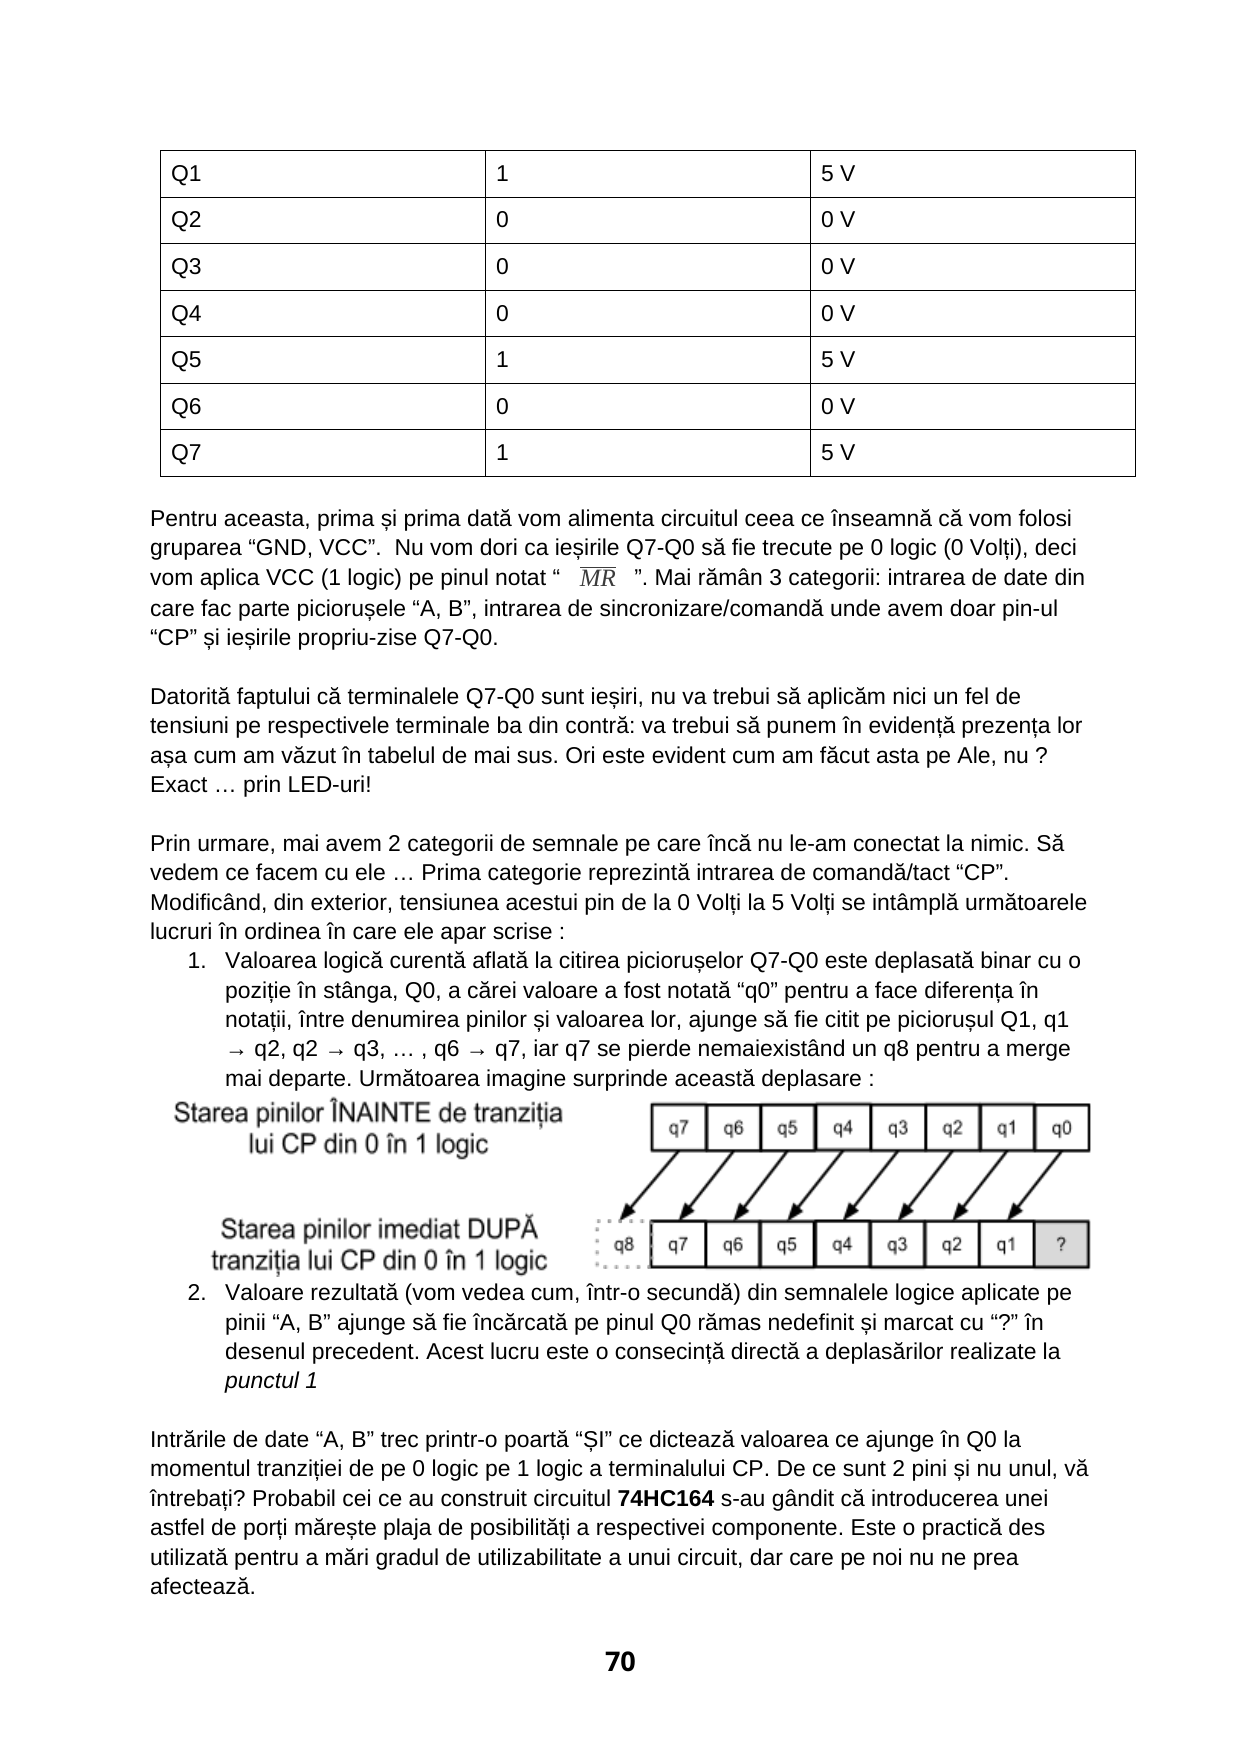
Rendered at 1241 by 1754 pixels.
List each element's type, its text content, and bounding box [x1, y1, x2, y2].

table_cell 5 V [811, 337, 1135, 383]
table_cell Q3 [161, 244, 485, 290]
table_cell 0 [486, 291, 810, 336]
table_cell Q6 [161, 384, 485, 429]
table_cell 1 [486, 430, 810, 476]
table_cell 5 V [811, 430, 1135, 476]
table_cell Q5 [161, 337, 485, 383]
table_cell 1 [486, 337, 810, 383]
table_cell Q2 [161, 198, 485, 243]
table_cell Q1 [161, 151, 485, 197]
table_cell 0 V [811, 291, 1135, 336]
table_cell 1 [486, 151, 810, 197]
table_cell 0 V [811, 384, 1135, 429]
text Prin urmare, mai avem 2 categorii de semnale pe care încă nu le-am conectat la nimic. Să vedem ce facem cu ele … Prima categorie reprezintă intrarea de comandă/tact “CP”. Modificând, din exterior, tensiunea acestui pin de la 0 Volți la 5 Volți se intâmplă următoarele lucruri în ordinea în care ele apar scrise : [150, 831, 1091, 944]
table_cell 5 V [811, 151, 1135, 197]
table_cell 0 V [811, 198, 1135, 243]
table_cell 0 [486, 198, 810, 243]
table_cell 0 [486, 384, 810, 429]
text Pentru aceasta, prima și prima dată vom alimenta circuitul ceea ce înseamnă că vom folosi gruparea “GND, VCC”. Nu vom dori ca ieșirile Q7-Q0 să fie trecute pe 0 logic (0 Volți), deci vom aplica VCC (1 logic) pe pinul notat “”. Mai rămân 3 categorii: intrarea de date din care fac parte piciorușele “A, B”, intrarea de sincronizare/comandă unde avem doar pin-ul “CP” și ieșirile propriu-zise Q7-Q0. [150, 505, 1091, 651]
list Valoare rezultată (vom vedea cum, într-o secundă) din semnalele logice aplicate pe pinii “A, B” ajunge să fie încărcată pe pinul Q0 rămas nedefinit și marcat cu “?” în desenul precedent. Acest lucru este o consecință directă a deplasărilor realizate la punctul 1 [187, 1280, 1091, 1394]
text Datorită faptului că terminalele Q7-Q0 sunt ieșiri, nu va trebui să aplicăm nici un fel de tensiuni pe respectivele terminale ba din contră: va trebui să punem în evidență prezența lor așa cum am văzut în tabelul de mai sus. Ori este evident cum am făcut asta pe Ale, nu ? Exact … prin LED-uri! [150, 684, 1091, 797]
table_cell Q7 [161, 430, 485, 476]
table_cell 0 V [811, 244, 1135, 290]
list Valoarea logică curentă aflată la citirea piciorușelor Q7-Q0 este deplasată binar cu o poziție în stânga, Q0, a cărei valoare a fost notată “q0” pentru a face diferența în notații, între denumirea pinilor și valoarea lor, ajunge să fie citit pe piciorușul Q1, q1 → q2, q2 → q3, … , q6 → q7, iar q7 se pierde nemaiexistând un q8 pentru a merge mai departe. Următoarea imagine surprinde această deplasare : [187, 948, 1091, 1091]
table_cell 0 [486, 244, 810, 290]
table_cell Q4 [161, 291, 485, 336]
picture [150, 1095, 1091, 1277]
text Intrările de date “A, B” trec printr-o poartă “ȘI” ce dictează valoarea ce ajunge în Q0 la momentul tranziției de pe 0 logic pe 1 logic a terminalului CP. De ce sunt 2 pini și nu unul, vă întrebați? Probabil cei ce au construit circuitul 74HC164 s-au gândit că introducerea unei astfel de porți mărește plaja de posibilități a respectivei componente. Este o practică des utilizată pentru a mări gradul de utilizabilitate a unui circuit, dar care pe noi nu ne prea afectează. [150, 1427, 1091, 1599]
